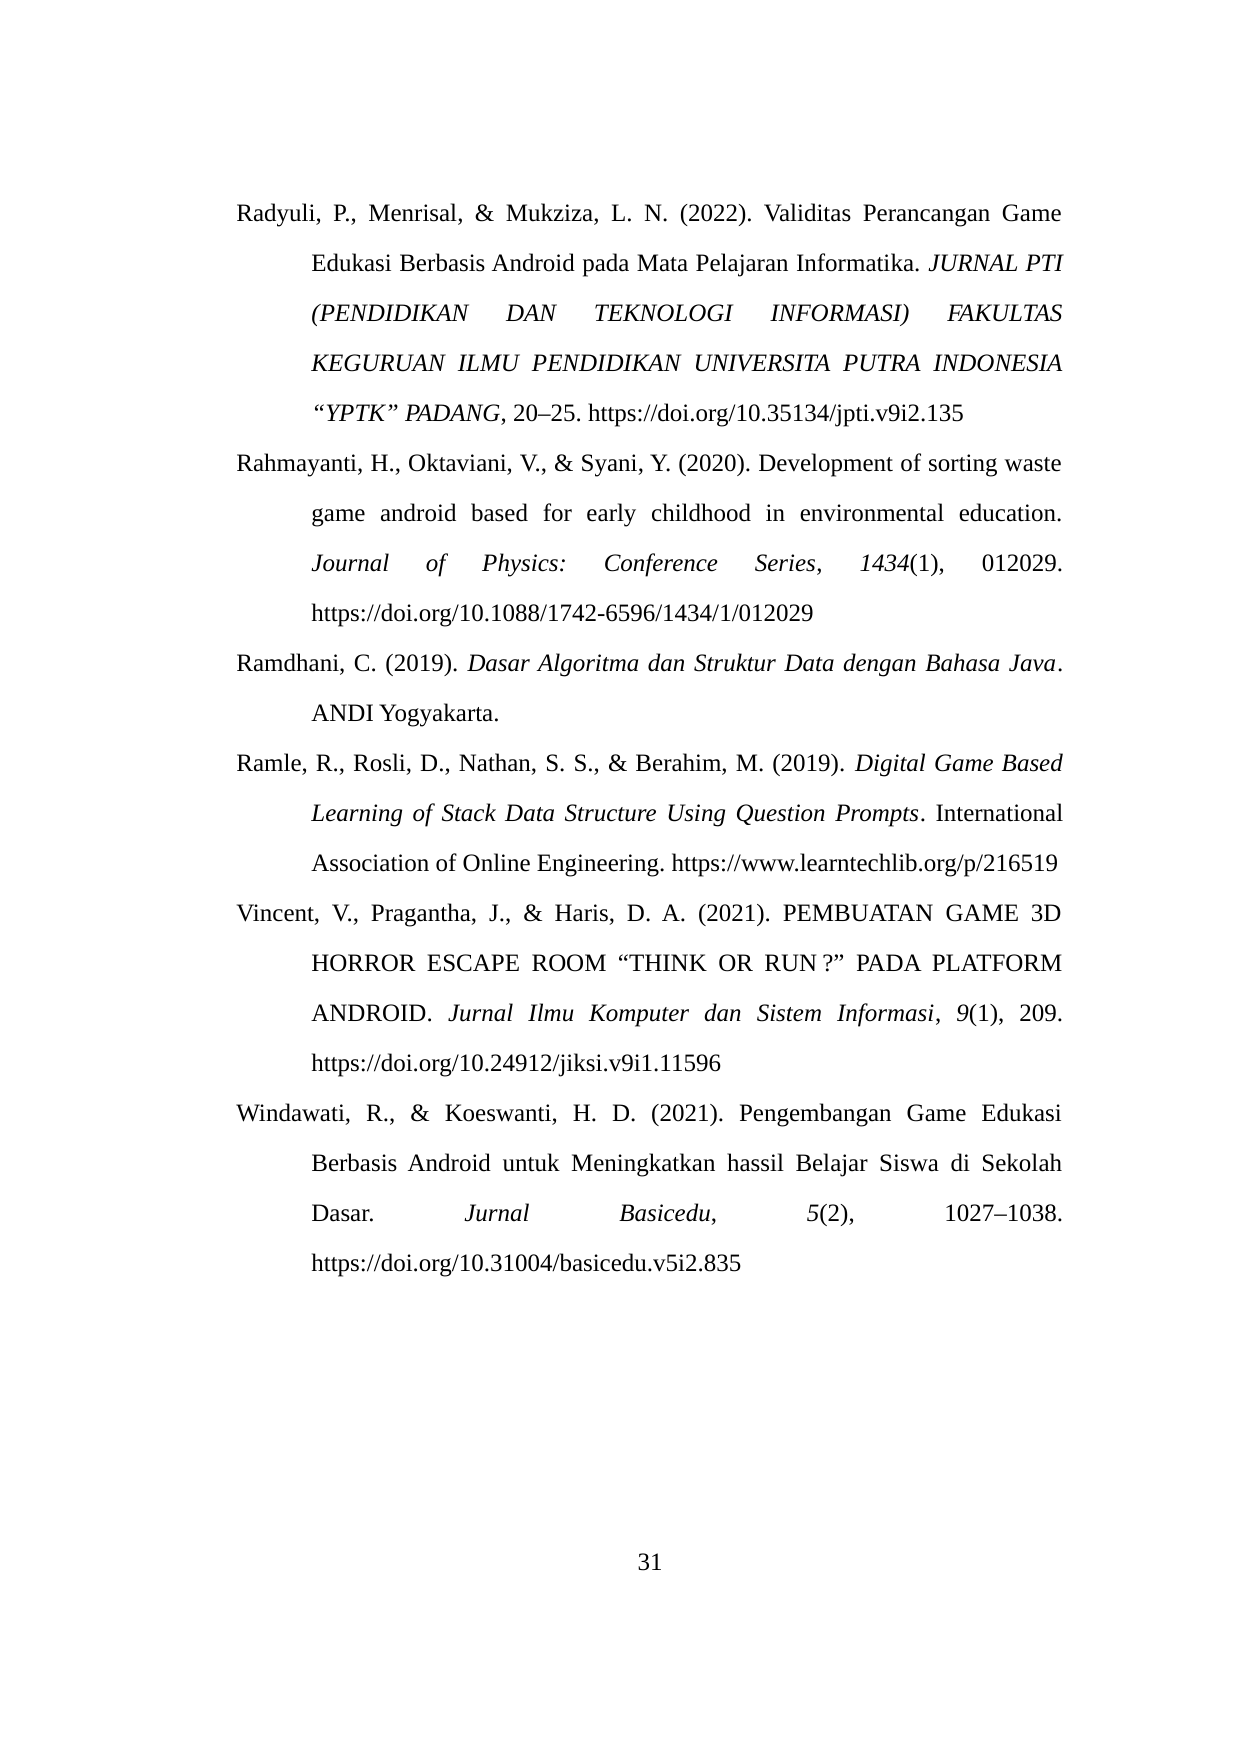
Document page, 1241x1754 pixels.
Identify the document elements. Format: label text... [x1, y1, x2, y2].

text Ramle, R., Rosli, D., Nathan, S. S., & Berahim, M. (2019). Digital Game Based Learning of Stack Data Structure Using Question Prompts. International Association of Online Engineering. https://www.learntechlib.org/p/216519 [236, 727, 1063, 877]
text Ramdhani, C. (2019). Dasar Algoritma dan Struktur Data dengan Bahasa Java. ANDI Yogyakarta. [236, 627, 1063, 727]
text Windawati, R., & Koeswanti, H. D. (2021). Pengembangan Game Edukasi Berbasis Android untuk Meningkatkan hassil Belajar Siswa di Sekolah Dasar. Jurnal Basicedu, 5(2), 1027–1038. https://doi.org/10.31004/basicedu.v5i2.835 [236, 1077, 1063, 1277]
text Rahmayanti, H., Oktaviani, V., & Syani, Y. (2020). Development of sorting waste game android based for early childhood in environmental education. Journal of Physics: Conference Series, 1434(1), 012029. https://doi.org/10.1088/1742-6596/1434/1/012029 [236, 427, 1063, 627]
text Radyuli, P., Menrisal, & Mukziza, L. N. (2022). Validitas Perancangan Game Edukasi Berbasis Android pada Mata Pelajaran Informatika. JURNAL PTI (PENDIDIKAN DAN TEKNOLOGI INFORMASI) FAKULTAS KEGURUAN ILMU PENDIDIKAN UNIVERSITA PUTRA INDONESIA “YPTK” PADANG, 20–25. https://doi.org/10.35134/jpti.v9i2.135 [236, 177, 1063, 427]
text Vincent, V., Pragantha, J., & Haris, D. A. (2021). PEMBUATAN GAME 3D HORROR ESCAPE ROOM “THINK OR RUN ?” PADA PLATFORM ANDROID. Jurnal Ilmu Komputer dan Sistem Informasi, 9(1), 209. https://doi.org/10.24912/jiksi.v9i1.11596 [236, 877, 1063, 1077]
